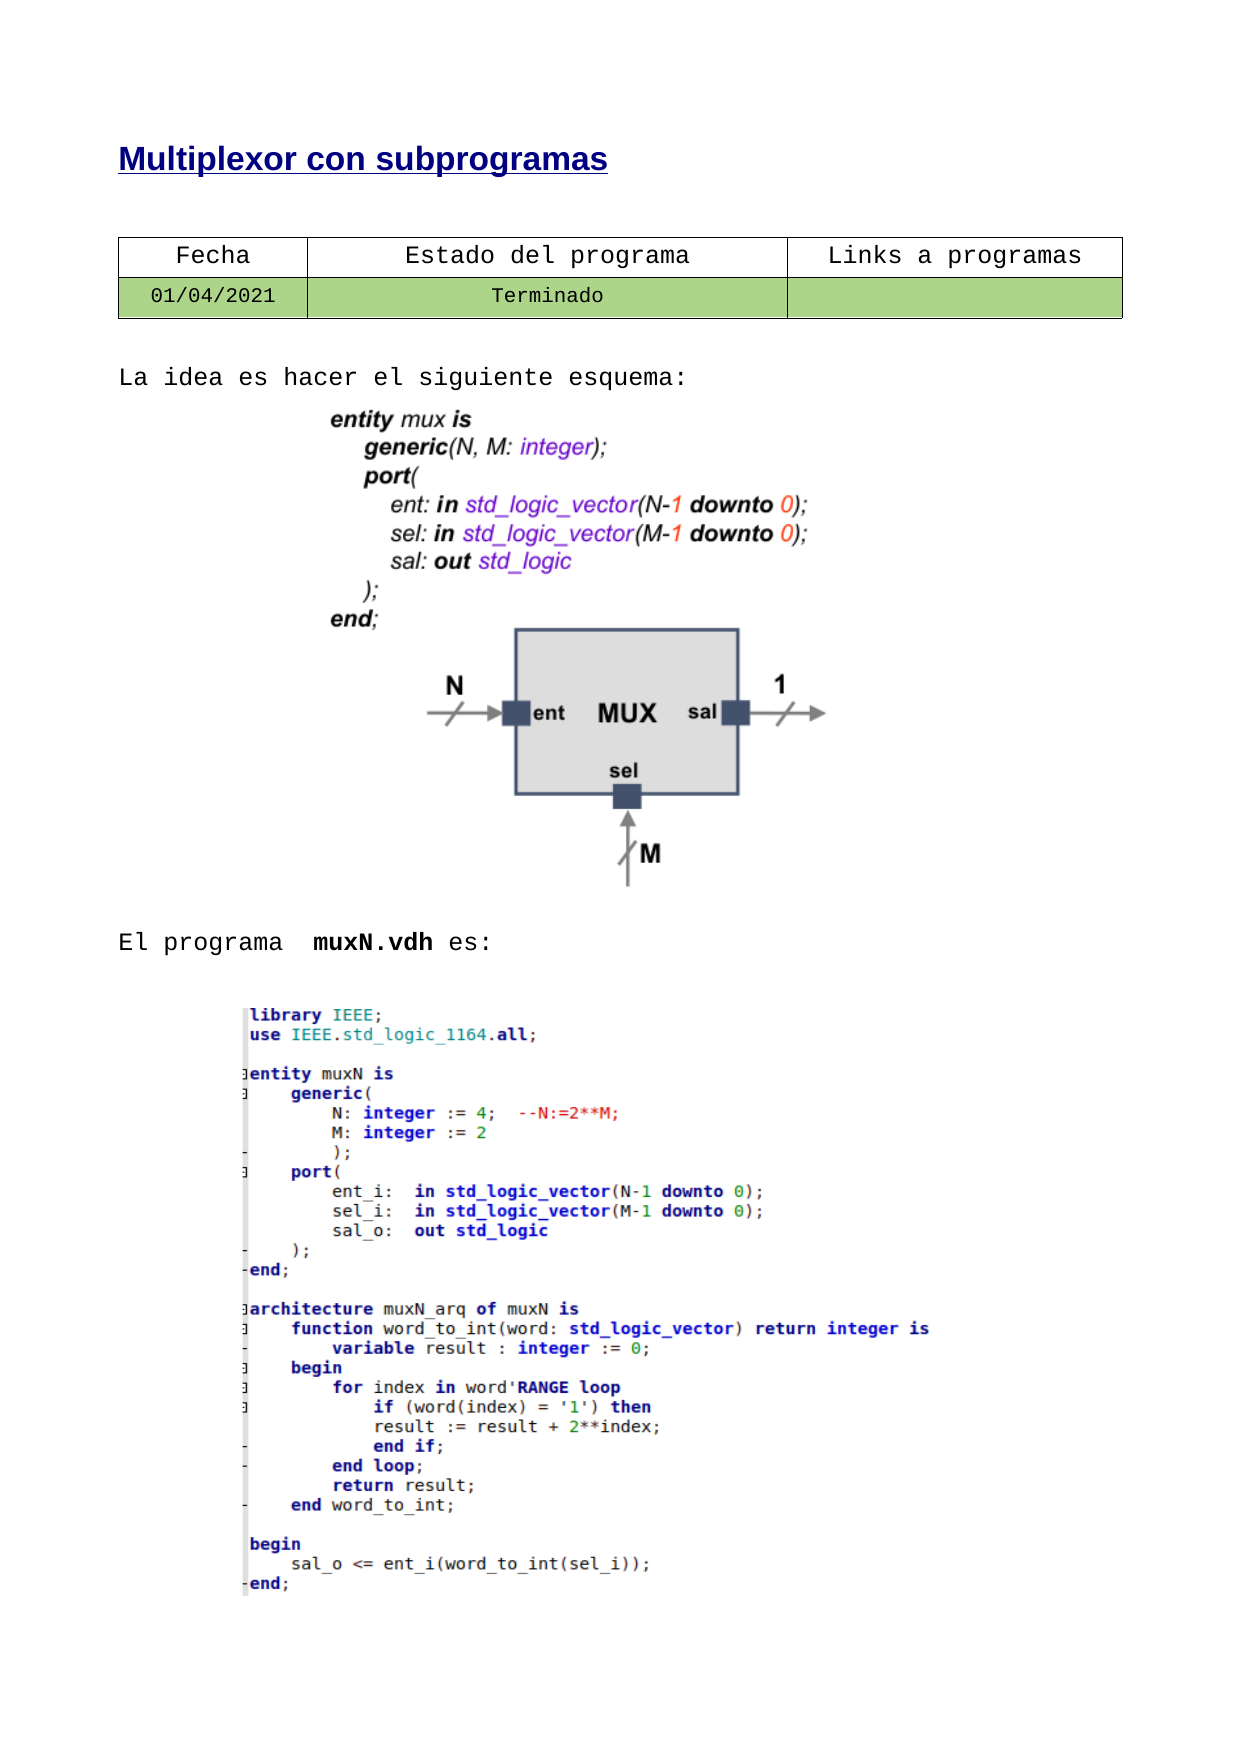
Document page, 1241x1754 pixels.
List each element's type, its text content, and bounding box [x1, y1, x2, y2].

text El programa muxN.vdh es: [118, 929, 1122, 958]
table_cell Terminado [308, 278, 787, 317]
table_cell [788, 278, 1122, 317]
picture [242, 1008, 949, 1596]
text La idea es hacer el siguiente esquema: [118, 364, 1122, 393]
table_header Fecha [119, 238, 307, 277]
picture [318, 397, 852, 901]
table_header Links a programas [788, 238, 1122, 277]
table_header Estado del programa [308, 238, 787, 277]
subtitle Multiplexor con subprogramas [118, 139, 1122, 178]
table_cell 01/04/2021 [119, 278, 307, 317]
